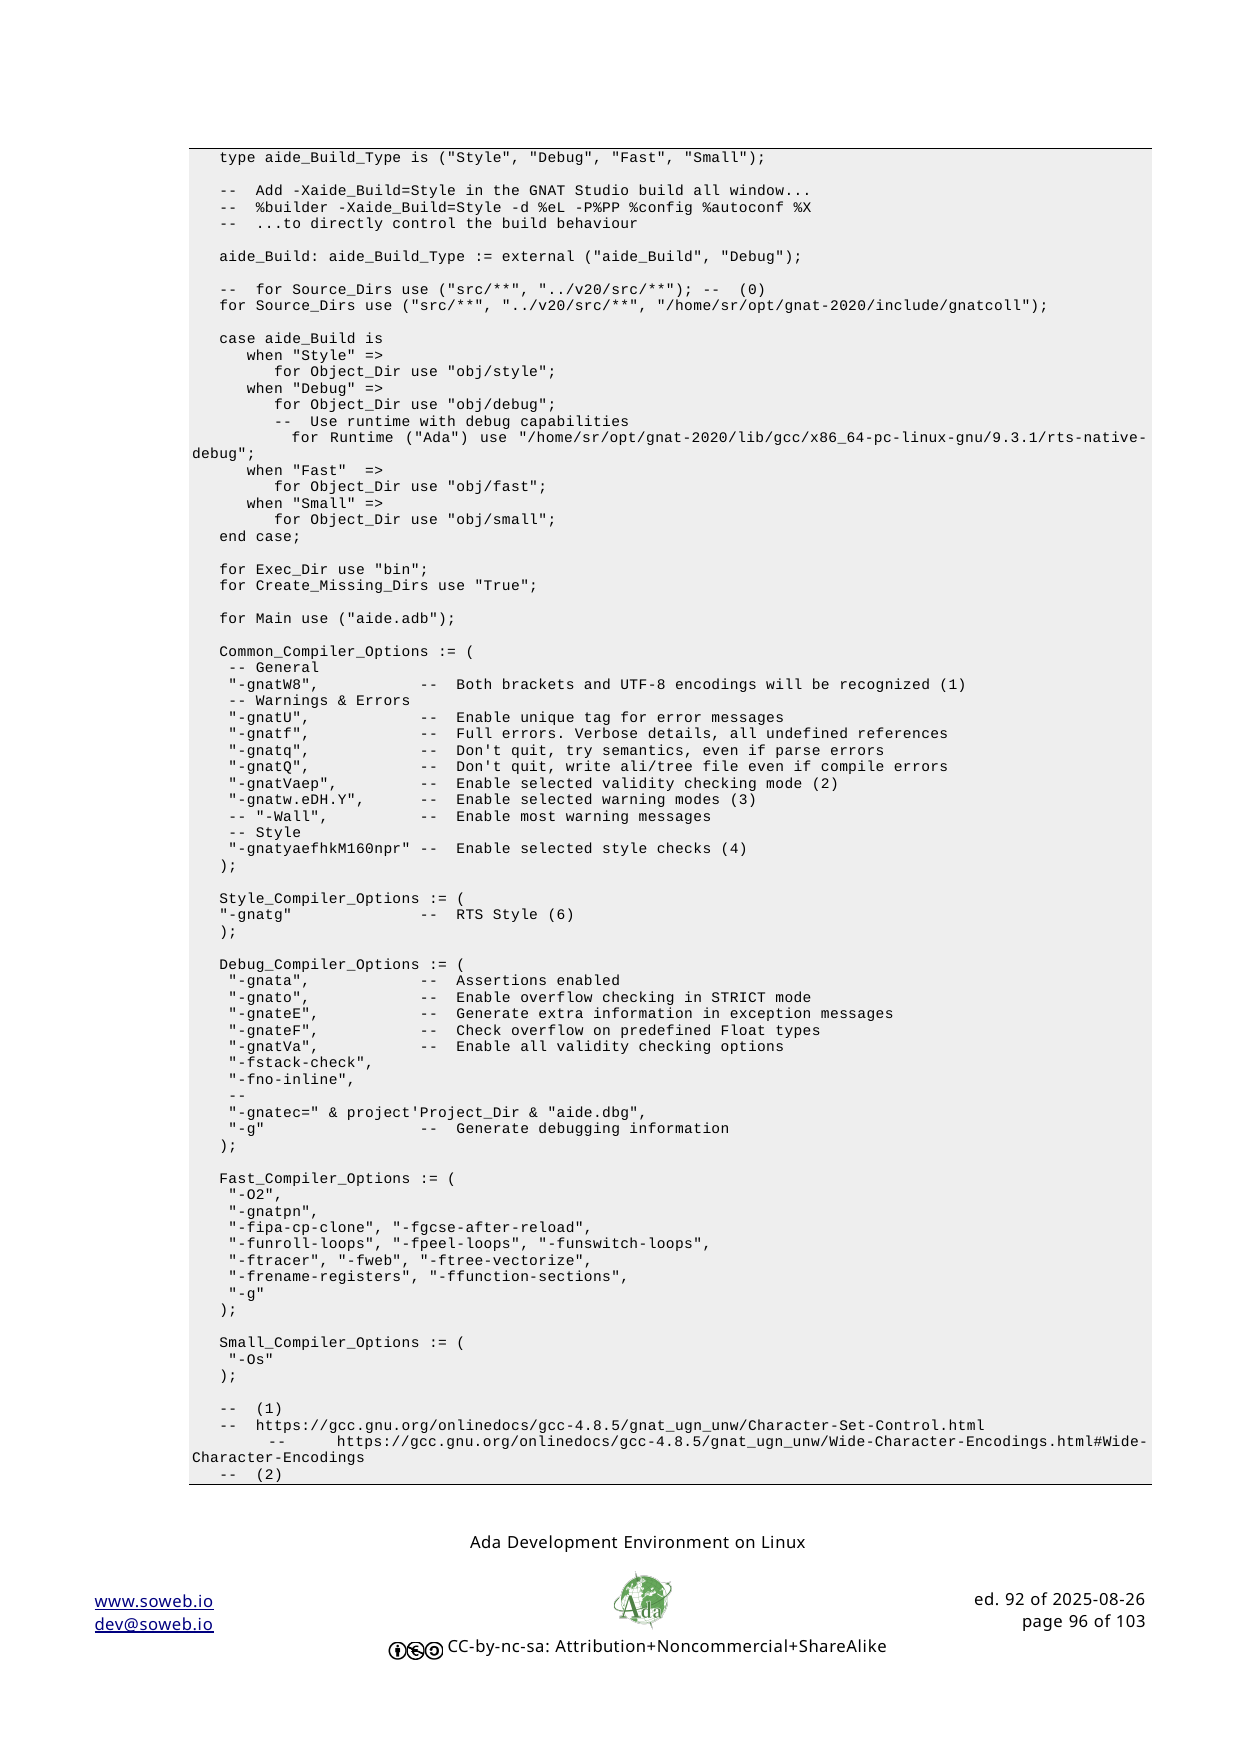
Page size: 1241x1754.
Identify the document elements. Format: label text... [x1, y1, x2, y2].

list -- https://gcc.gnu.org/onlinedocs/gcc-4.8.5/gnat_ugn_unw/Character-Set-Control.html [189, 1415, 1152, 1431]
list -- Add -Xaide_Build=Style in the GNAT Studio build all window... [189, 181, 1152, 197]
list Style_Compiler_Options := ( [189, 888, 1152, 905]
list -- https://gcc.gnu.org/onlinedocs/gcc-4.8.5/gnat_ugn_unw/Wide-Character-Encodings.html#Wide-Character-Encodings [189, 1431, 1152, 1464]
list "-Os" [189, 1349, 1152, 1366]
list for Runtime ("Ada") use "/home/sr/opt/gnat-2020/lib/gcc/x86_64-pc-linux-gnu/9.3.1/rts-native-debug"; [189, 427, 1152, 460]
list "-gnatf", -- Full errors. Verbose details, all undefined references [189, 724, 1152, 740]
list for Main use ("aide.adb"); [189, 608, 1152, 625]
list -- for Source_Dirs use ("src/**", "../v20/src/**"); -- (0) [189, 279, 1152, 296]
list when "Style" => [189, 345, 1152, 362]
list "-frename-registers", "-ffunction-sections", [189, 1267, 1152, 1283]
list -- [189, 1086, 1152, 1102]
list "-gnateE", -- Generate extra information in exception messages [189, 1003, 1152, 1020]
list "-gnatQ", -- Don't quit, write ali/tree file even if compile errors [189, 757, 1152, 773]
list -- %builder -Xaide_Build=Style -d %eL -P%PP %config %autoconf %X [189, 197, 1152, 213]
list "-gnatW8", -- Both brackets and UTF-8 encodings will be recognized (1) [189, 674, 1152, 691]
list "-gnato", -- Enable overflow checking in STRICT mode [189, 987, 1152, 1003]
list "-gnatVaep", -- Enable selected validity checking mode (2) [189, 773, 1152, 789]
list for Source_Dirs use ("src/**", "../v20/src/**", "/home/sr/opt/gnat-2020/include/gnatcoll"); [189, 296, 1152, 312]
list "-gnateF", -- Check overflow on predefined Float types [189, 1020, 1152, 1036]
list "-gnatVa", -- Enable all validity checking options [189, 1036, 1152, 1053]
list "-gnatq", -- Don't quit, try semantics, even if parse errors [189, 740, 1152, 757]
list ); [189, 921, 1152, 938]
list "-fstack-check", [189, 1053, 1152, 1069]
list case aide_Build is [189, 329, 1152, 345]
list "-g" -- Generate debugging information [189, 1119, 1152, 1135]
list -- (1) [189, 1398, 1152, 1415]
list "-gnatU", -- Enable unique tag for error messages [189, 707, 1152, 724]
list "-fno-inline", [189, 1069, 1152, 1086]
list -- Use runtime with debug capabilities [189, 411, 1152, 427]
list ); [189, 1300, 1152, 1316]
list -- Warnings & Errors [189, 691, 1152, 707]
list Fast_Compiler_Options := ( [189, 1168, 1152, 1184]
picture [388, 1642, 443, 1660]
list "-fipa-cp-clone", "-fgcse-after-reload", [189, 1217, 1152, 1234]
list "-gnatg" -- RTS Style (6) [189, 905, 1152, 921]
list when "Debug" => [189, 378, 1152, 394]
list for Object_Dir use "obj/small"; [189, 510, 1152, 526]
list for Exec_Dir use "bin"; [189, 559, 1152, 576]
list -- (2) [189, 1464, 1152, 1484]
picture [613, 1571, 672, 1630]
list Common_Compiler_Options := ( [189, 641, 1152, 658]
list for Object_Dir use "obj/style"; [189, 362, 1152, 378]
list for Create_Missing_Dirs use "True"; [189, 576, 1152, 592]
list for Object_Dir use "obj/fast"; [189, 477, 1152, 493]
list -- "-Wall", -- Enable most warning messages [189, 806, 1152, 822]
list ); [189, 855, 1152, 872]
list type aide_Build_Type is ("Style", "Debug", "Fast", "Small"); [189, 149, 1152, 164]
list aide_Build: aide_Build_Type := external ("aide_Build", "Debug"); [189, 246, 1152, 263]
list "-gnatec=" & project'Project_Dir & "aide.dbg", [189, 1102, 1152, 1119]
list when "Small" => [189, 493, 1152, 510]
list Debug_Compiler_Options := ( [189, 954, 1152, 971]
list "-ftracer", "-fweb", "-ftree-vectorize", [189, 1250, 1152, 1267]
list ); [189, 1366, 1152, 1382]
list "-funroll-loops", "-fpeel-loops", "-funswitch-loops", [189, 1234, 1152, 1250]
list "-gnata", -- Assertions enabled [189, 971, 1152, 987]
list ); [189, 1135, 1152, 1152]
list "-gnatpn", [189, 1201, 1152, 1217]
list end case; [189, 526, 1152, 543]
list "-gnatyaefhkM160npr" -- Enable selected style checks (4) [189, 839, 1152, 855]
list Small_Compiler_Options := ( [189, 1333, 1152, 1349]
list -- ...to directly control the build behaviour [189, 213, 1152, 230]
list for Object_Dir use "obj/debug"; [189, 394, 1152, 411]
list "-gnatw.eDH.Y", -- Enable selected warning modes (3) [189, 789, 1152, 806]
list "-g" [189, 1283, 1152, 1300]
list -- Style [189, 822, 1152, 839]
list -- General [189, 658, 1152, 674]
list "-O2", [189, 1184, 1152, 1201]
list when "Fast" => [189, 460, 1152, 477]
